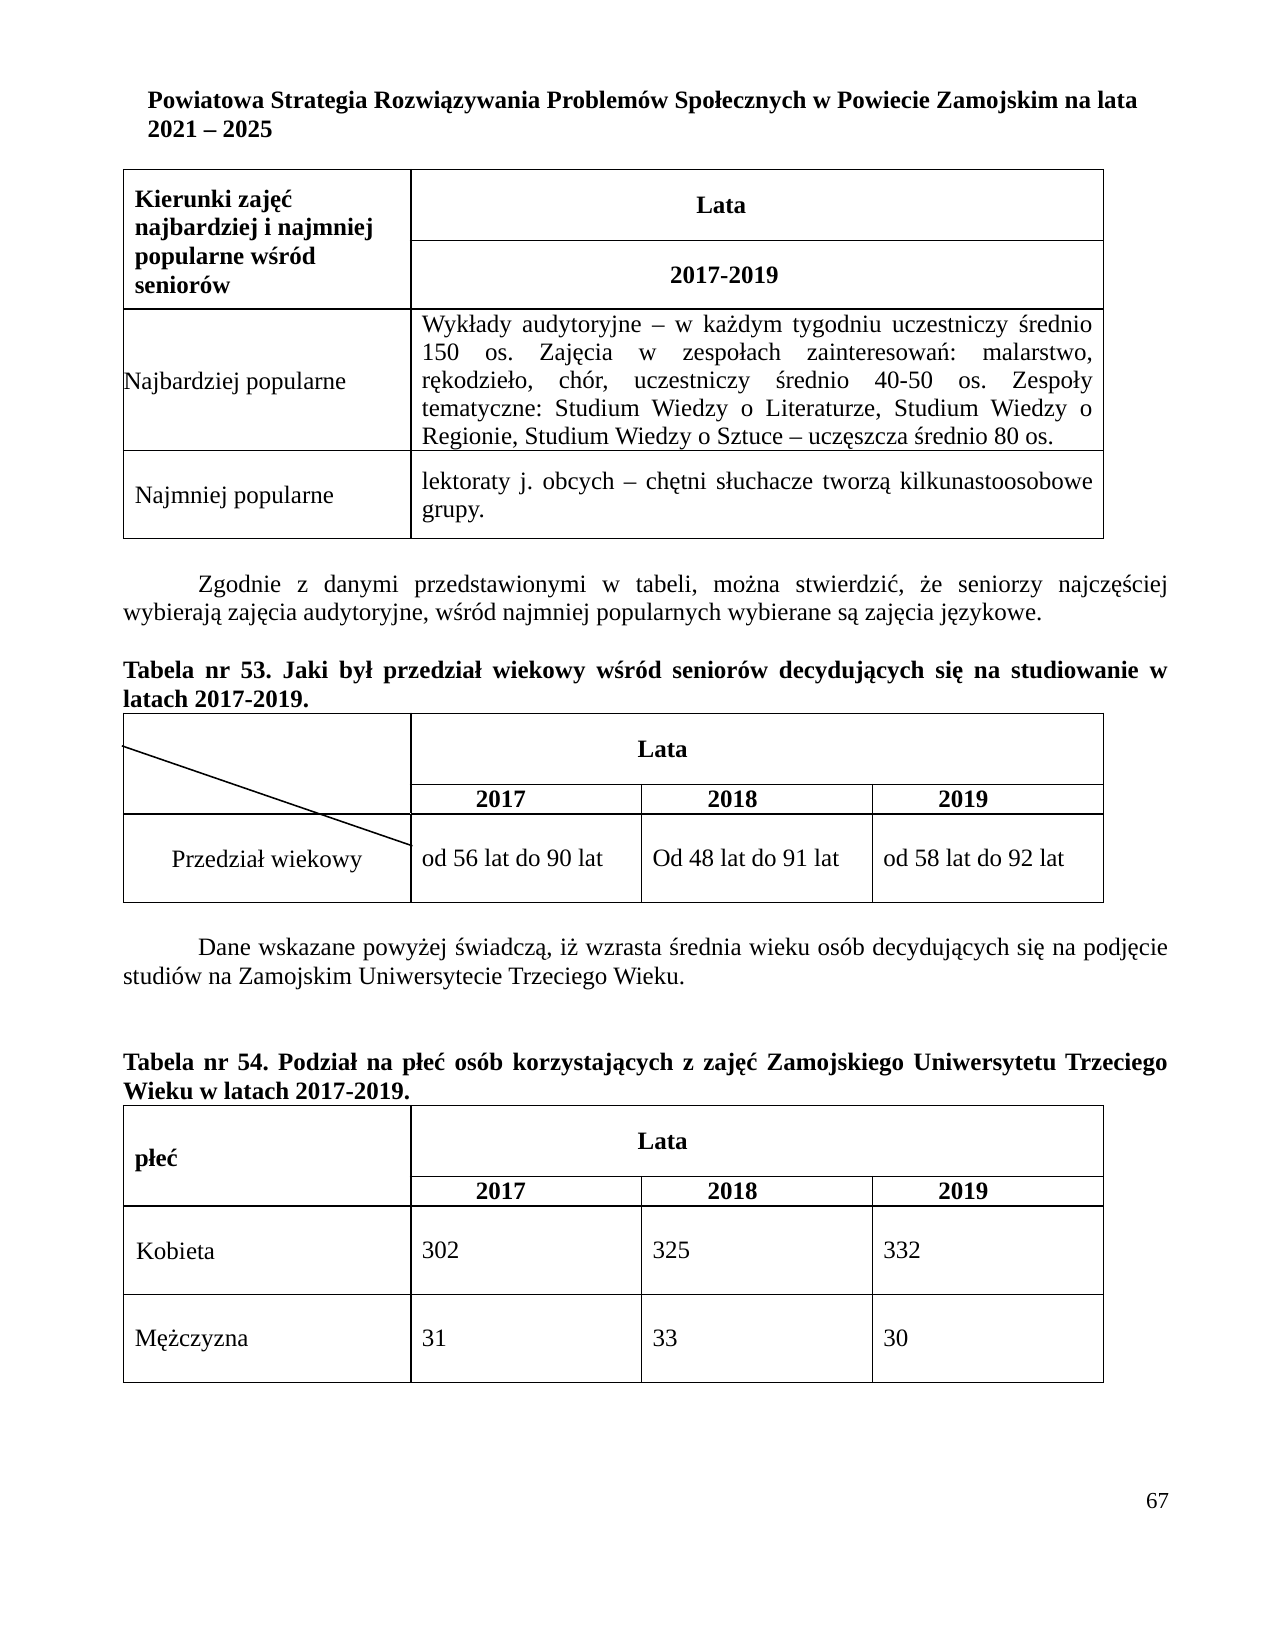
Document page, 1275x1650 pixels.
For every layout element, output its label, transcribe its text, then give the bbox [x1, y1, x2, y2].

table_cell 302 [412, 1207, 641, 1294]
table_cell Najbardziej popularne [124, 310, 410, 450]
table_cell 2018 [642, 785, 872, 813]
table_header Lata [412, 170, 1103, 240]
table_cell Najmniej popularne [124, 451, 410, 538]
table_header Lata [412, 1106, 1103, 1176]
table_cell od 56 lat do 90 lat [412, 815, 641, 902]
table_cell 332 [873, 1207, 1103, 1294]
table_cell 2018 [642, 1177, 872, 1205]
table_header Lata [412, 714, 1103, 784]
table_cell 2019 [873, 1177, 1103, 1205]
text Dane wskazane powyżej świadczą, iż wzrasta średnia wieku osób decydujących się na podjęcie studiów na Zamojskim Uniwersytecie Trzeciego Wieku. [123, 932, 1169, 990]
table_cell 33 [642, 1295, 872, 1382]
table_cell 30 [873, 1295, 1103, 1382]
table_cell Przedział wiekowy [124, 815, 410, 902]
text Zgodnie z danymi przedstawionymi w tabeli, można stwierdzić, że seniorzy najczęściej wybierają zajęcia audytoryjne, wśród najmniej popularnych wybierane są zajęcia językowe. [123, 569, 1169, 626]
table_cell Mężczyzna [124, 1295, 410, 1382]
table_cell 2017 [412, 785, 641, 813]
text Tabela nr 53. Jaki był przedział wiekowy wśród seniorów decydujących się na studiowanie w latach 2017-2019. [123, 655, 1169, 712]
table_cell Od 48 lat do 91 lat [642, 815, 872, 902]
table_header [124, 748, 311, 813]
table_cell 325 [642, 1207, 872, 1294]
table_cell 31 [412, 1295, 641, 1382]
text Tabela nr 54. Podział na płeć osób korzystających z zajęć Zamojskiego Uniwersytetu Trzeciego Wieku w latach 2017-2019. [123, 1047, 1169, 1105]
table_header [124, 714, 410, 813]
table_header płeć [124, 1106, 410, 1205]
table_cell 2017-2019 [412, 241, 1103, 308]
table_header Kierunki zajęć najbardziej i najmniej popularne wśród seniorów [124, 170, 410, 308]
table_cell 2017 [412, 1177, 641, 1205]
table_cell od 58 lat do 92 lat [873, 815, 1103, 902]
table_cell Wykłady audytoryjne – w każdym tygodniu uczestniczy średnio 150 os. Zajęcia w zespołach zainteresowań: malarstwo, rękodzieło, chór, uczestniczy średnio 40-50 os. Zespoły tematyczne: Studium Wiedzy o Literaturze, Studium Wiedzy o Regionie, Studium Wiedzy o Sztuce – uczęszcza średnio 80 os. [412, 310, 1103, 450]
table_cell 2019 [873, 785, 1103, 813]
table_cell Kobieta [124, 1207, 410, 1294]
table_cell lektoraty j. obcych – chętni słuchacze tworzą kilkunastoosobowe grupy. [412, 451, 1103, 538]
